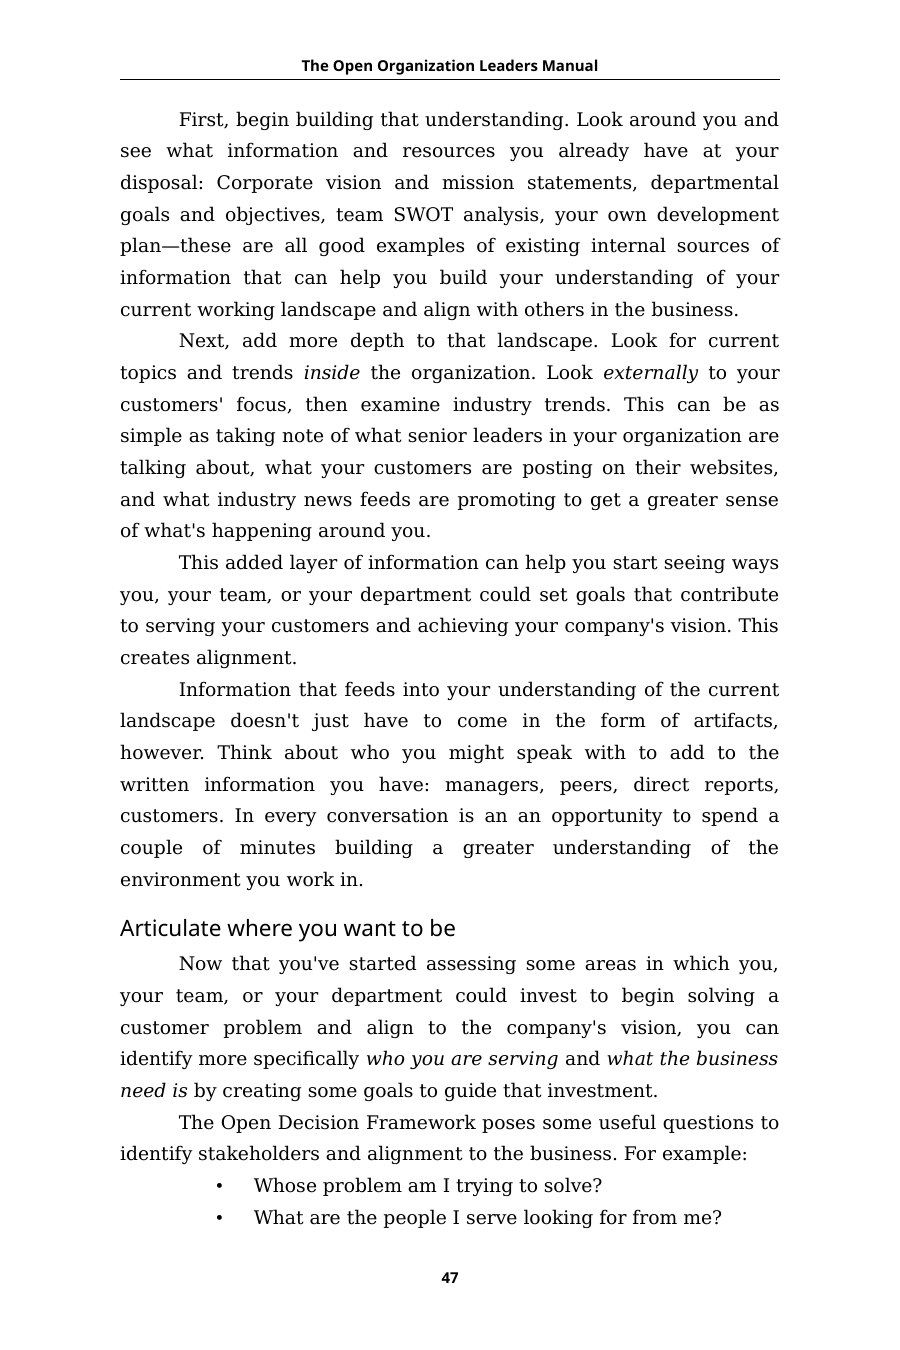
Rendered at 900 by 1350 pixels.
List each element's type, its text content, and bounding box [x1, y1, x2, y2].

subtitle Articulate where you want to be [120, 915, 780, 941]
text Next, add more depth to that landscape. Look for current topics and trends inside the organization. Look externally to your customers' focus, then examine industry trends. This can be as simple as taking note of what senior leaders in your organization are talking about, what your customers are posting on their websites, and what industry news feeds are promoting to get a greater sense of what's happening around you. [120, 330, 780, 542]
list What are the people I serve looking for from me? [216, 1207, 780, 1228]
text First, begin building that understanding. Look around you and see what information and resources you already have at your disposal: Corporate vision and mission statements, departmental goals and objectives, team SWOT analysis, your own development plan—these are all good examples of existing internal sources of information that can help you build your understanding of your current working landscape and align with others in the business. [120, 109, 780, 321]
text The Open Decision Framework poses some useful questions to identify stakeholders and alignment to the business. For example: [120, 1112, 780, 1165]
text Now that you've started assessing some areas in which you, your team, or your department could invest to begin solving a customer problem and align to the company's vision, you can identify more specifically who you are serving and what the business need is by creating some goals to guide that investment. [120, 953, 780, 1102]
text Information that feeds into your understanding of the current landscape doesn't just have to come in the form of artifacts, however. Think about who you might speak with to add to the written information you have: managers, peers, direct reports, customers. In every conversation is an an opportunity to spend a couple of minutes building a greater understanding of the environment you work in. [120, 679, 780, 891]
text This added layer of information can help you start seeing ways you, your team, or your department could set goals that contribute to serving your customers and achieving your company's vision. This creates alignment. [120, 552, 780, 669]
list Whose problem am I trying to solve? [216, 1175, 780, 1197]
